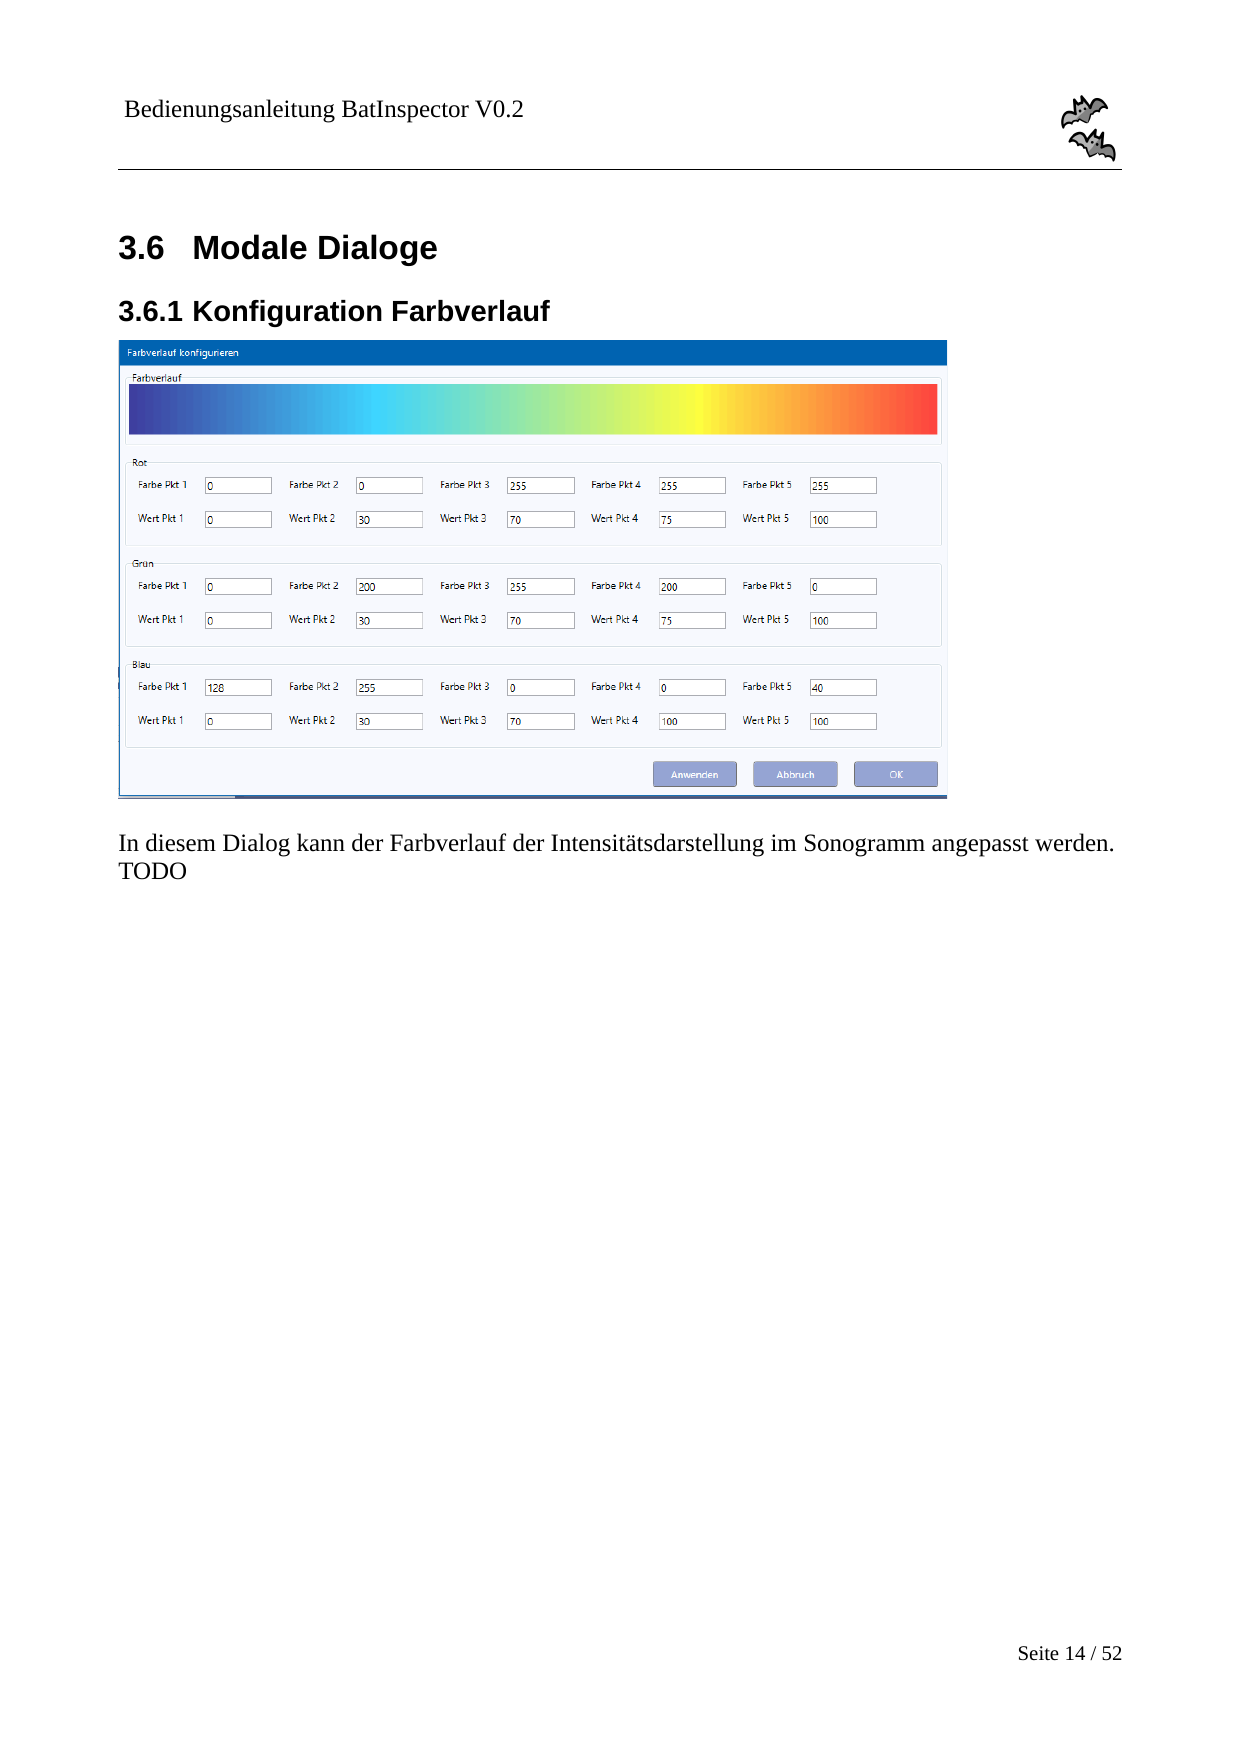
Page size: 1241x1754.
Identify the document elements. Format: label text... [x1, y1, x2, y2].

subtitle Modale Dialoge [118, 228, 1122, 267]
picture [118, 340, 948, 799]
text TODO [118, 856, 1122, 885]
text In diesem Dialog kann der Farbverlauf der Intensitätsdarstellung im Sonogramm angepasst werden. [118, 828, 1122, 856]
picture [1057, 95, 1120, 162]
subtitle Konfiguration Farbverlauf [118, 294, 1122, 327]
